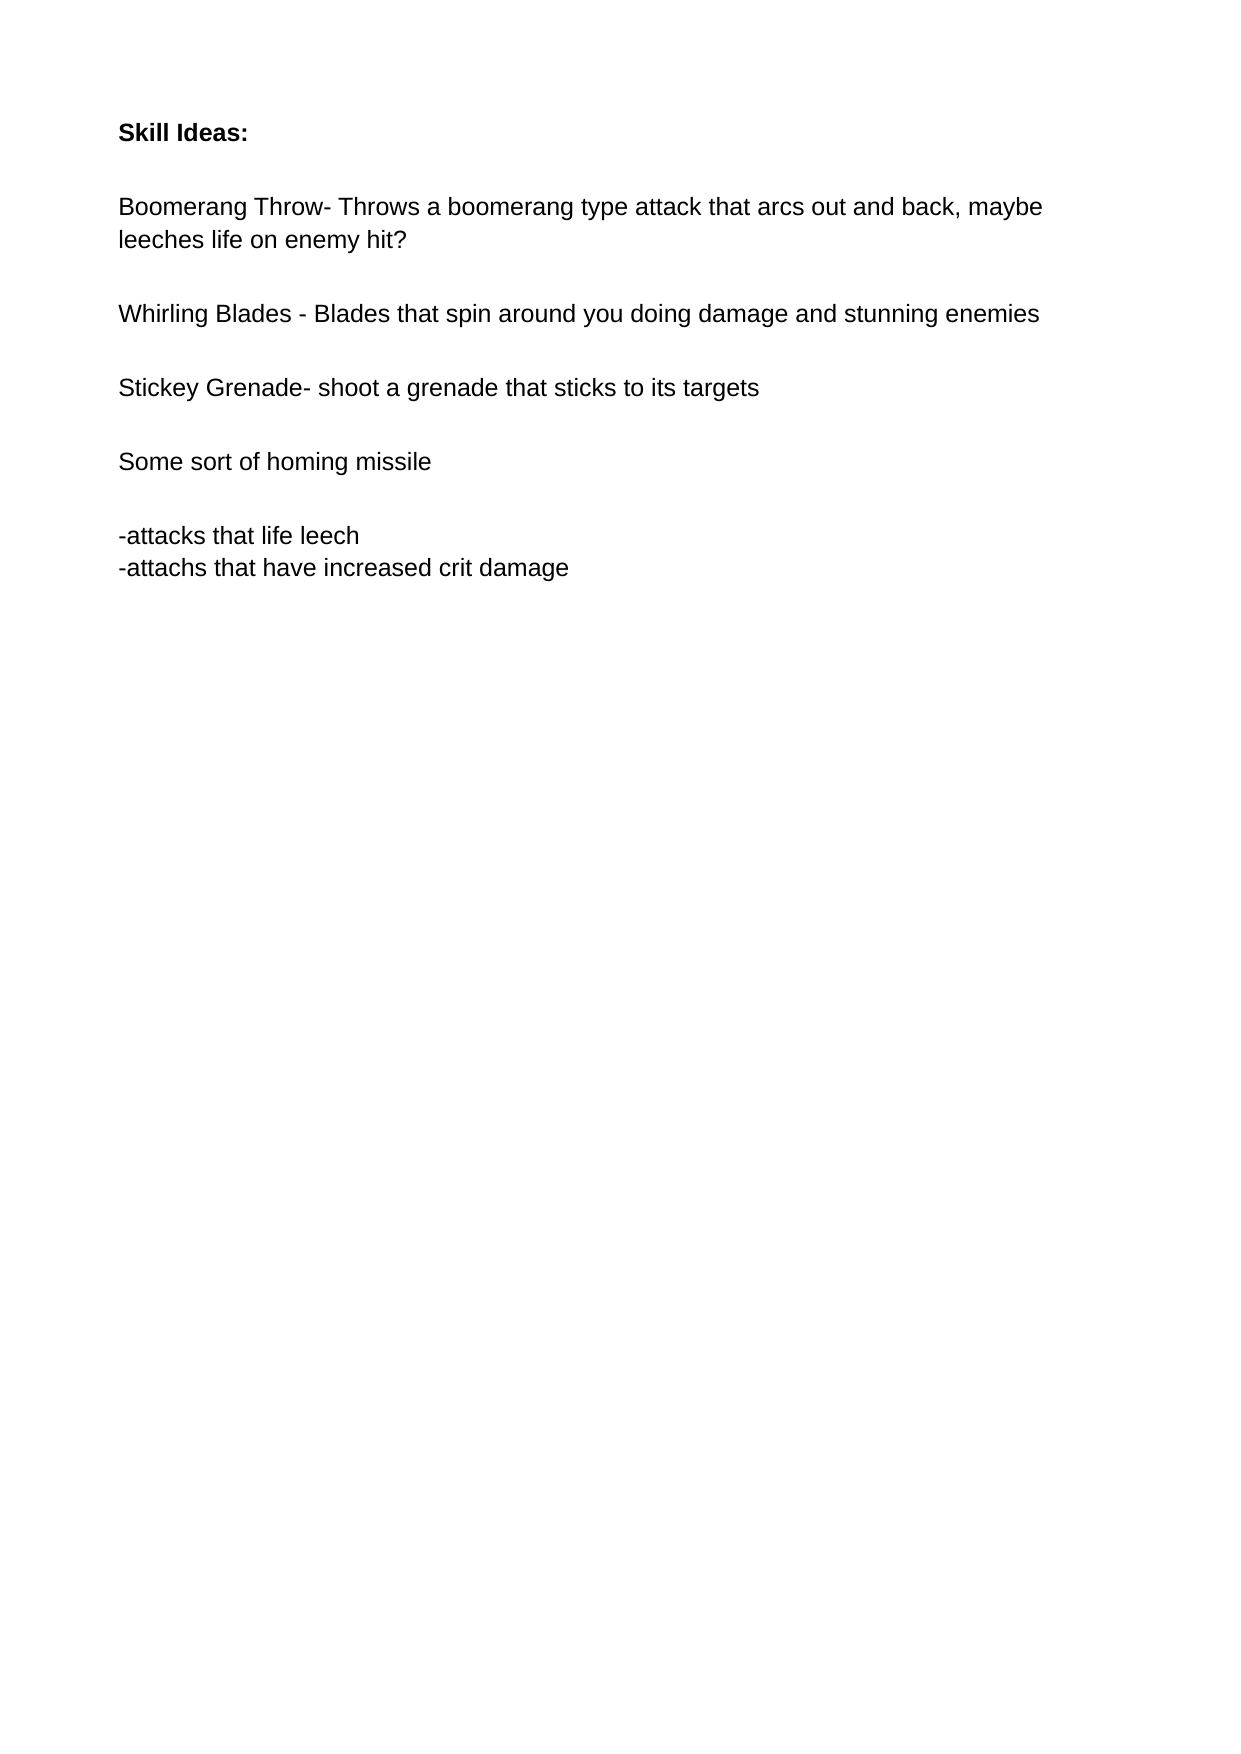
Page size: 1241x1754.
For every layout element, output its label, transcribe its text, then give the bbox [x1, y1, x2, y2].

text Skill Ideas: [118, 118, 1122, 147]
text Stickey Grenade- shoot a grenade that sticks to its targets [118, 373, 1122, 401]
text Some sort of homing missile [118, 447, 1122, 475]
text Boomerang Throw- Throws a boomerang type attack that arcs out and back, maybe leeches life on enemy hit? [118, 192, 1122, 253]
text -attachs that have increased crit damage [118, 553, 1122, 582]
text -attacks that life leech [118, 521, 1122, 549]
text Whirling Blades - Blades that spin around you doing damage and stunning enemies [118, 299, 1122, 327]
